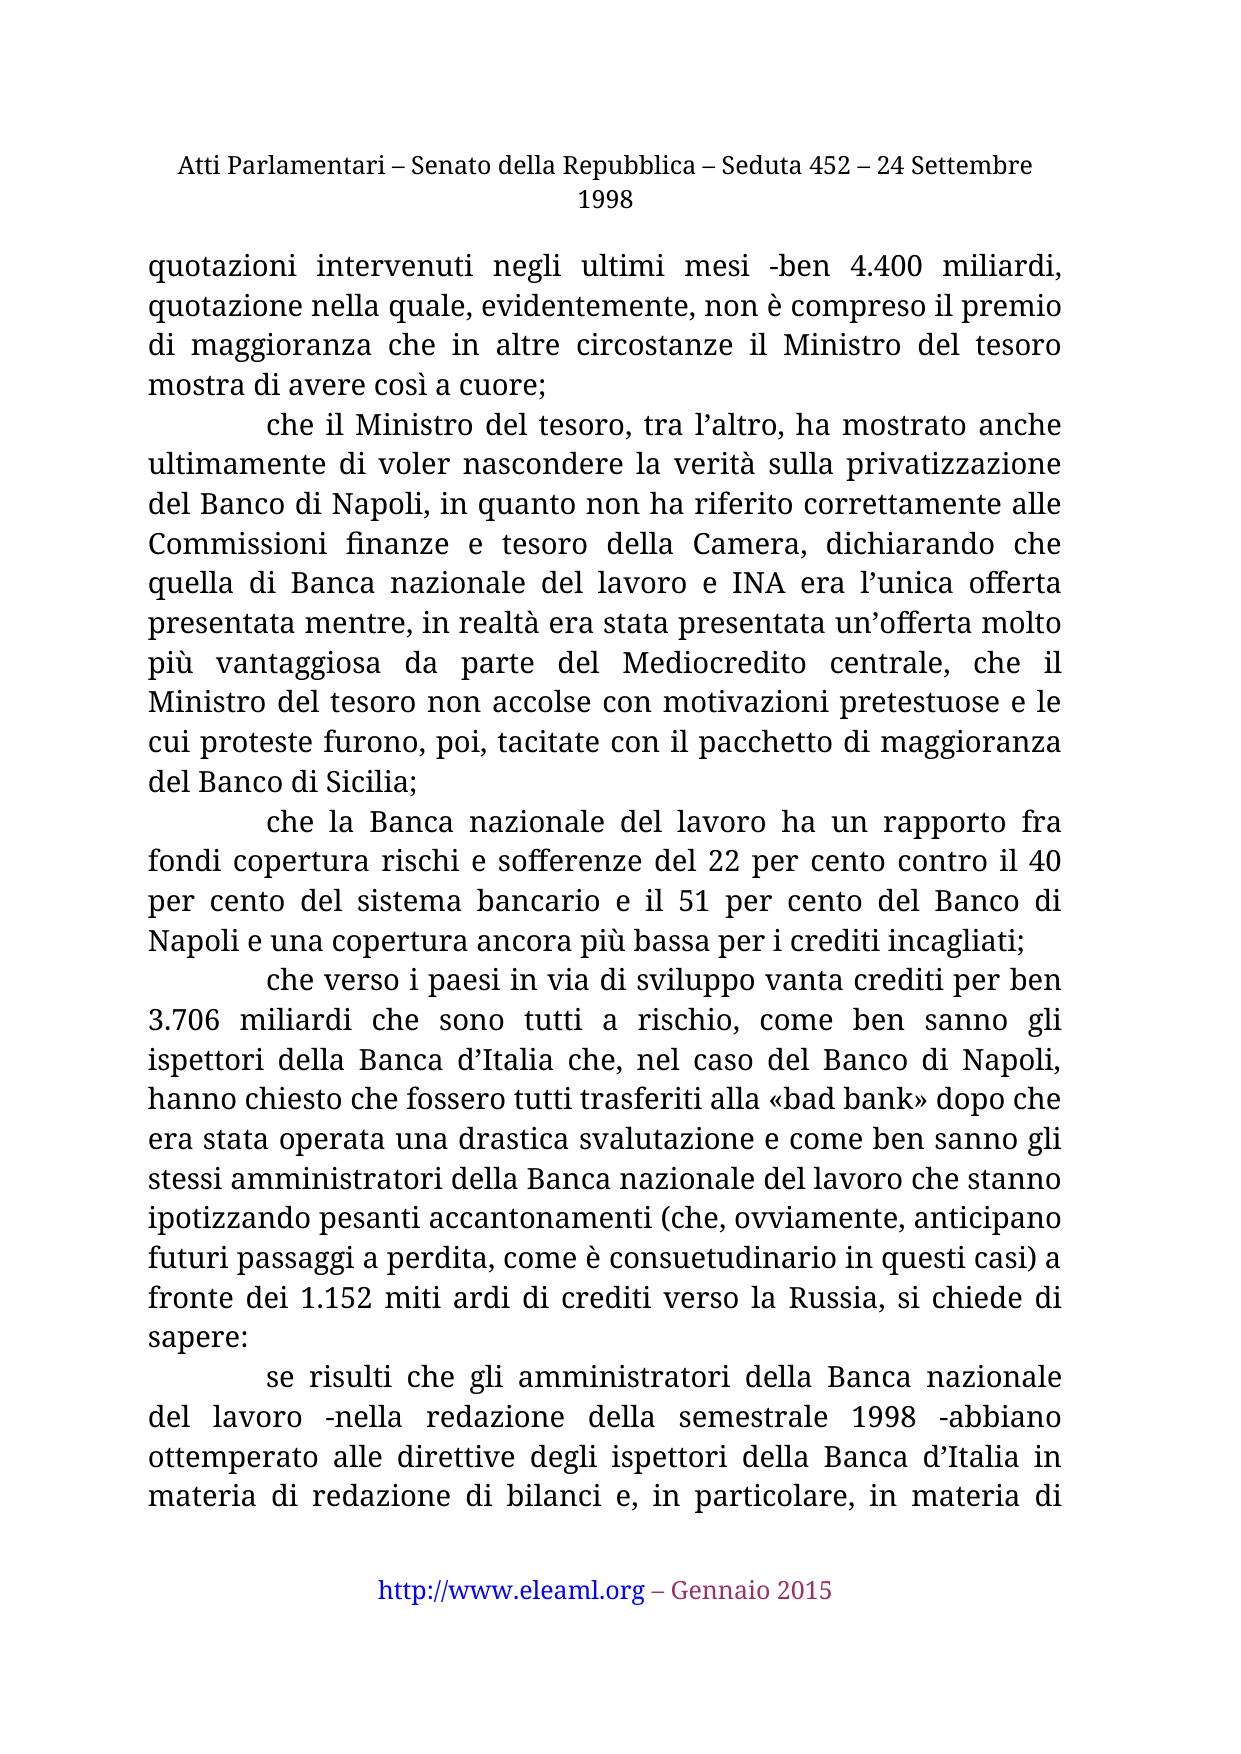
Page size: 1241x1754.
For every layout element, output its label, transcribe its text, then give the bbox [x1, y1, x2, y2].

text quotazioni intervenuti negli ultimi mesi -ben 4.400 miliardi, quotazione nella quale, evidentemente, non è compreso il premio di maggioranza che in altre circostanze il Ministro del tesoro mostra di avere così a cuore; [148, 245, 1063, 404]
text che la Banca nazionale del lavoro ha un rapporto fra fondi copertura rischi e sofferenze del 22 per cento contro il 40 per cento del sistema bancario e il 51 per cento del Banco di Napoli e una copertura ancora più bassa per i crediti incagliati; [148, 801, 1063, 959]
text che il Ministro del tesoro, tra l’altro, ha mostrato anche ultimamente di voler nascondere la verità sulla privatizzazione del Banco di Napoli, in quanto non ha riferito correttamente alle Commissioni finanze e tesoro della Camera, dichiarando che quella di Banca nazionale del lavoro e INA era l’unica offerta presentata mentre, in realtà era stata presentata un’offerta molto più vantaggiosa da parte del Mediocredito centrale, che il Ministro del tesoro non accolse con motivazioni pretestuose e le cui proteste furono, poi, tacitate con il pacchetto di maggioranza del Banco di Sicilia; [148, 404, 1063, 801]
text che verso i paesi in via di sviluppo vanta crediti per ben 3.706 miliardi che sono tutti a rischio, come ben sanno gli ispettori della Banca d’Italia che, nel caso del Banco di Napoli, hanno chiesto che fossero tutti trasferiti alla «bad bank» dopo che era stata operata una drastica svalutazione e come ben sanno gli stessi amministratori della Banca nazionale del lavoro che stanno ipotizzando pesanti accantonamenti (che, ovviamente, anticipano futuri passaggi a perdita, come è consuetudinario in questi casi) a fronte dei 1.152 miti ardi di crediti verso la Russia, si chiede di sapere: [148, 959, 1063, 1356]
text se risulti che gli amministratori della Banca nazionale del lavoro -nella redazione della semestrale 1998 -abbiano ottemperato alle direttive degli ispettori della Banca d’Italia in materia di redazione di bilanci e, in particolare, in materia di [148, 1356, 1063, 1515]
